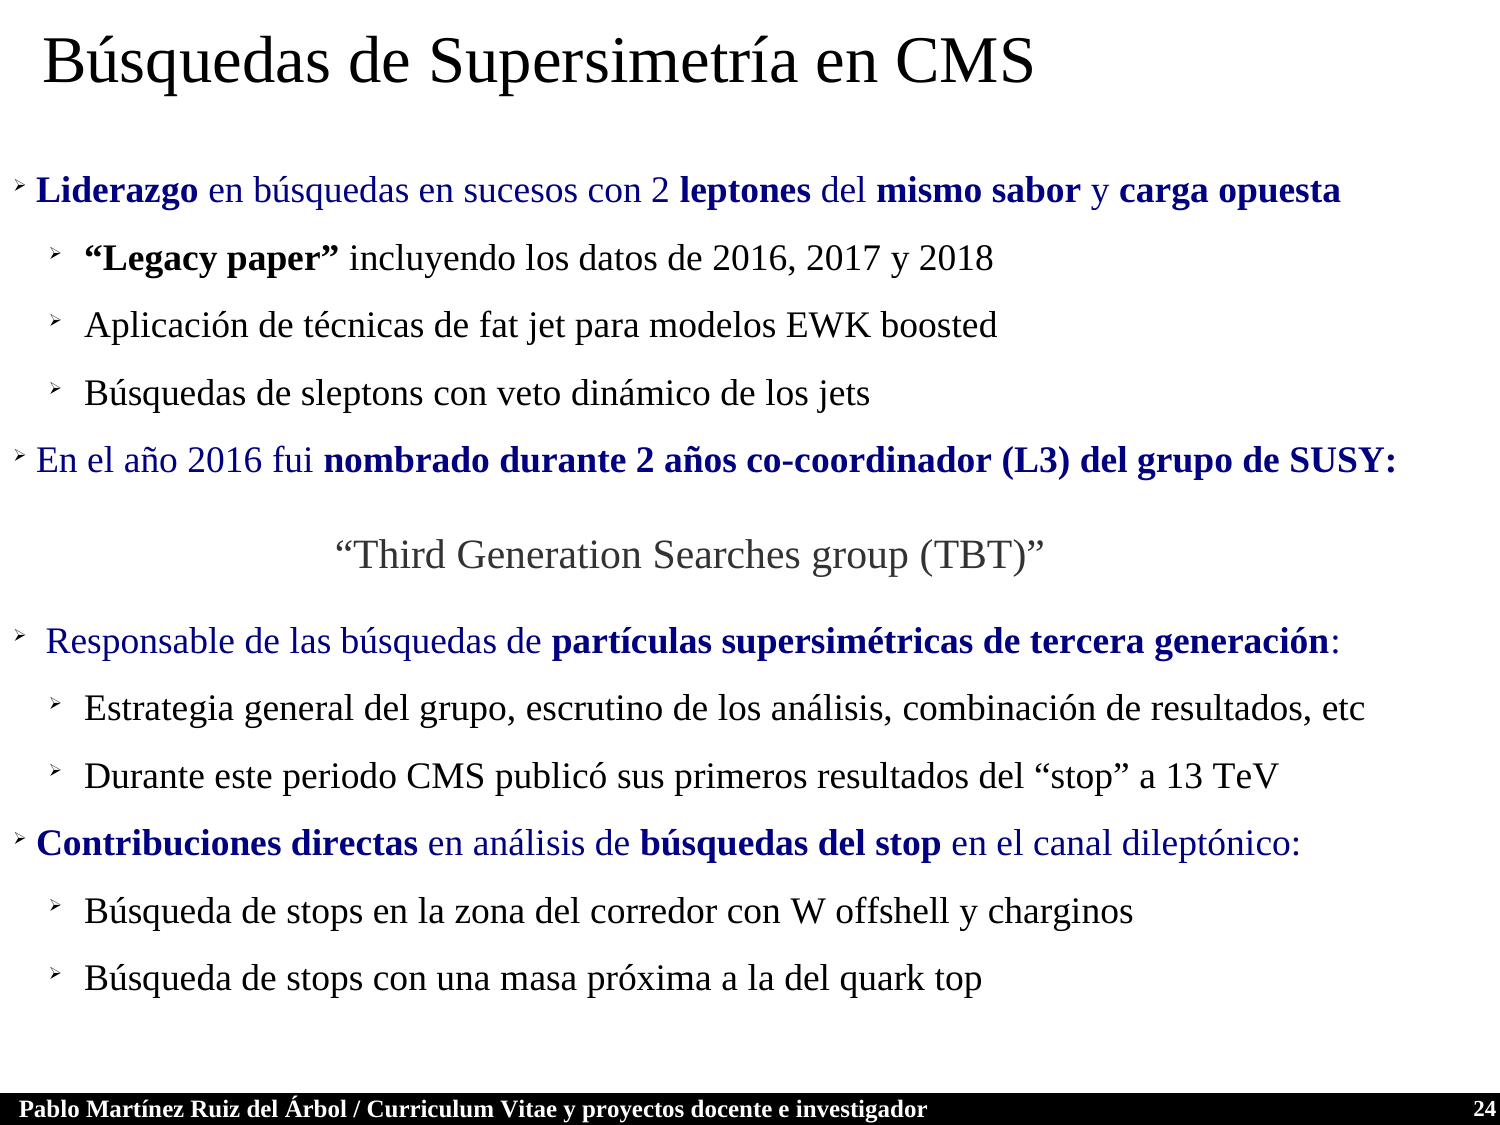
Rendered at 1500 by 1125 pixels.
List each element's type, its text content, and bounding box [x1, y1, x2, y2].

text_box Búsquedas de Supersimetría en CMS [14, 7, 1066, 115]
text_box “Third Generation Searches group (TBT)” [319, 518, 1325, 580]
text_box Liderazgo en búsquedas en sucesos con 2 leptones del mismo sabor y carga opuesta “Legacy paper” incluyendo los datos de 2016, 2017 y 2018 Aplicación de técnicas de fat jet para modelos EWK boosted Búsquedas de sleptons con veto dinámico de los jets En el año 2016 fui nombrado durante 2 años co-coordinador (L3) del grupo de SUSY: [0, 130, 1500, 511]
text_box Responsable de las búsquedas de partículas supersimétricas de tercera generación: Estrategia general del grupo, escrutino de los análisis, combinación de resultados, etc Durante este periodo CMS publicó sus primeros resultados del “stop” a 13 TeV Contribuciones directas en análisis de búsquedas del stop en el canal dileptónico: Búsqueda de stops en la zona del corredor con W offshell y charginos Búsqueda de stops con una masa próxima a la del quark top [0, 580, 1500, 1066]
